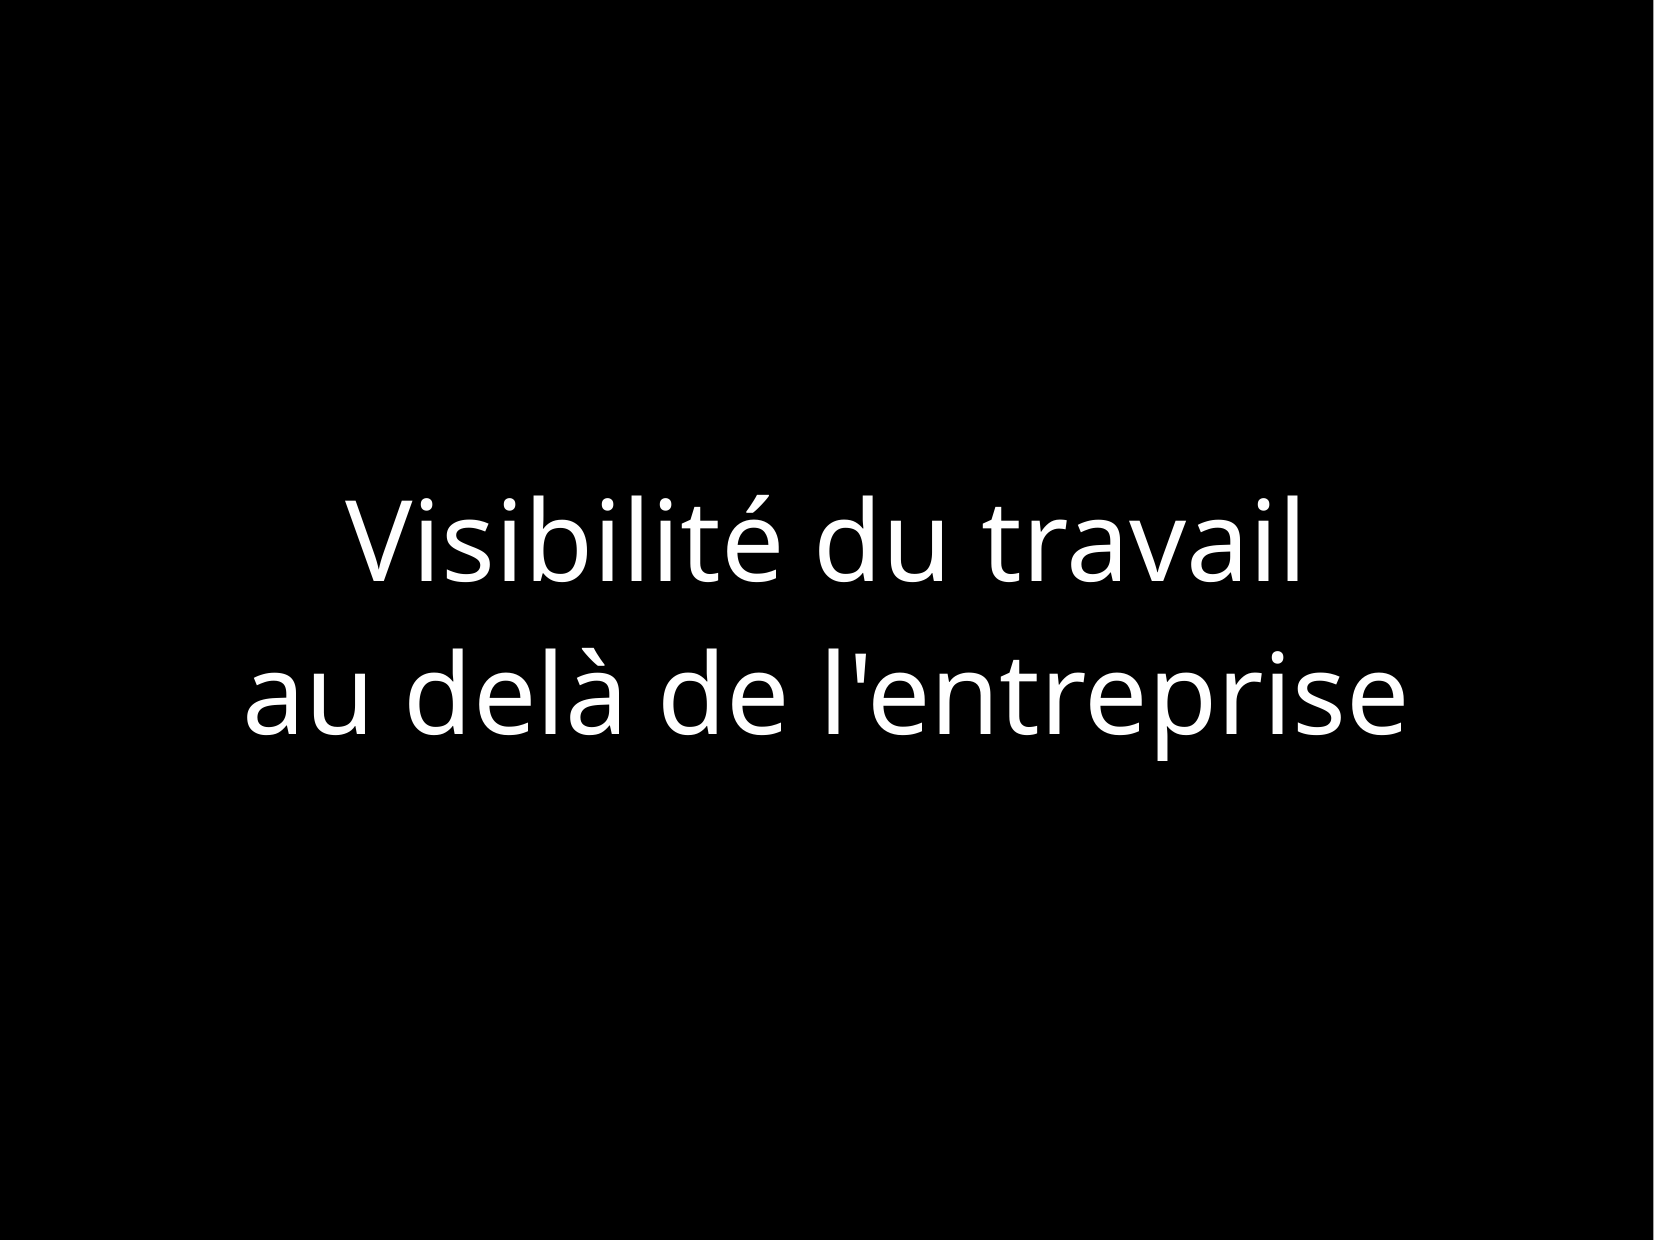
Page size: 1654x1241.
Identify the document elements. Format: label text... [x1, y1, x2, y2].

title Visibilité du travail au delà de l'entreprise [82, 56, 1571, 1172]
